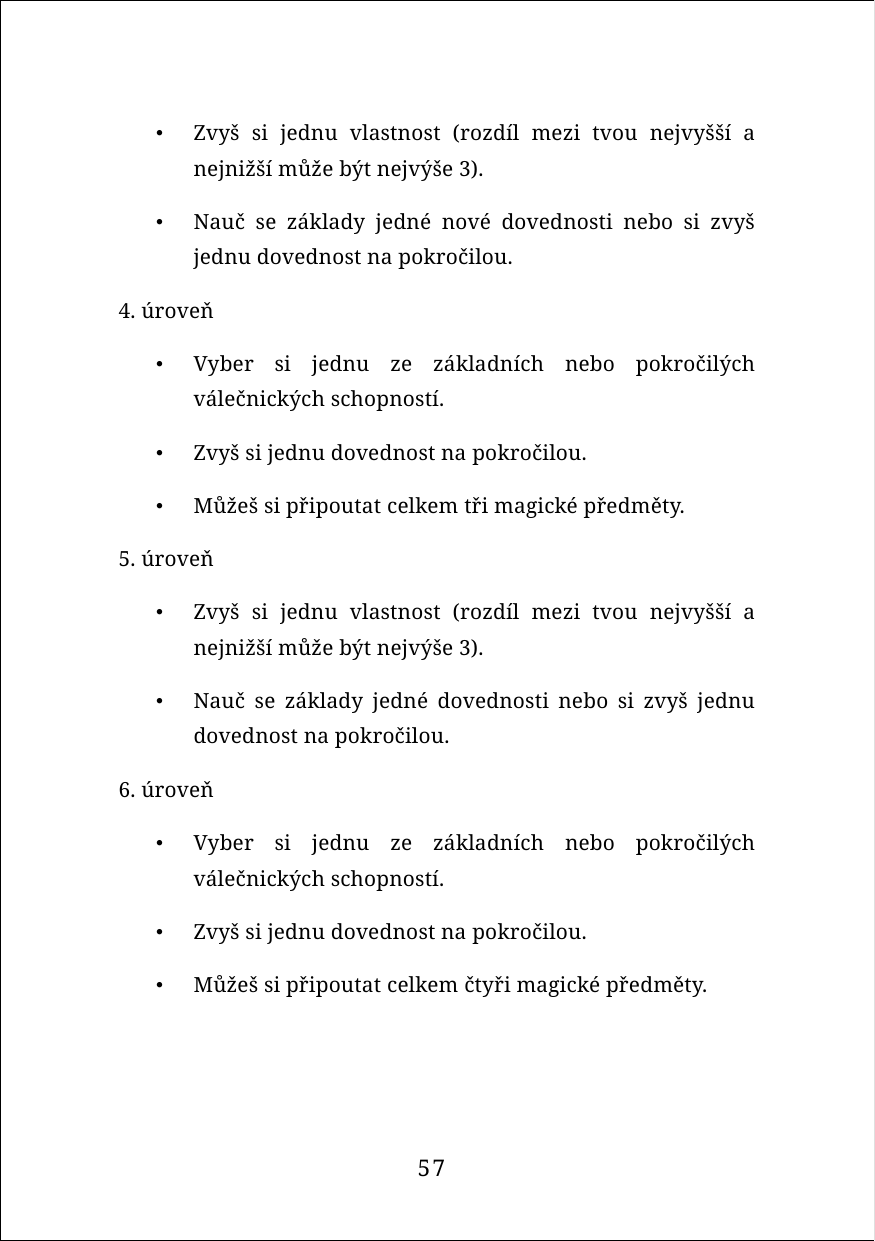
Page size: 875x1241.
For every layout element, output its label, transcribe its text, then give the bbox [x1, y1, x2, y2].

list Vyber si jednu ze základních nebo pokročilých válečnických schopností. [156, 828, 756, 892]
list Můžeš si připoutat celkem tři magické předměty. [156, 491, 756, 519]
text 5. úroveň [118, 544, 756, 573]
list Zvyš si jednu dovednost na pokročilou. [156, 438, 756, 466]
list Nauč se základy jedné dovednosti nebo si zvyš jednu dovednost na pokročilou. [156, 686, 756, 750]
list Můžeš si připoutat celkem čtyři magické předměty. [156, 970, 756, 998]
list Zvyš si jednu vlastnost (rozdíl mezi tvou nejvyšší a nejnižší může být nejvýše 3). [156, 118, 756, 182]
list Zvyš si jednu vlastnost (rozdíl mezi tvou nejvyšší a nejnižší může být nejvýše 3). [156, 597, 756, 661]
list Vyber si jednu ze základních nebo pokročilých válečnických schopností. [156, 349, 756, 413]
text 6. úroveň [118, 775, 756, 803]
list Zvyš si jednu dovednost na pokročilou. [156, 917, 756, 945]
text 4. úroveň [118, 296, 756, 324]
list Nauč se základy jedné nové dovednosti nebo si zvyš jednu dovednost na pokročilou. [156, 207, 756, 271]
